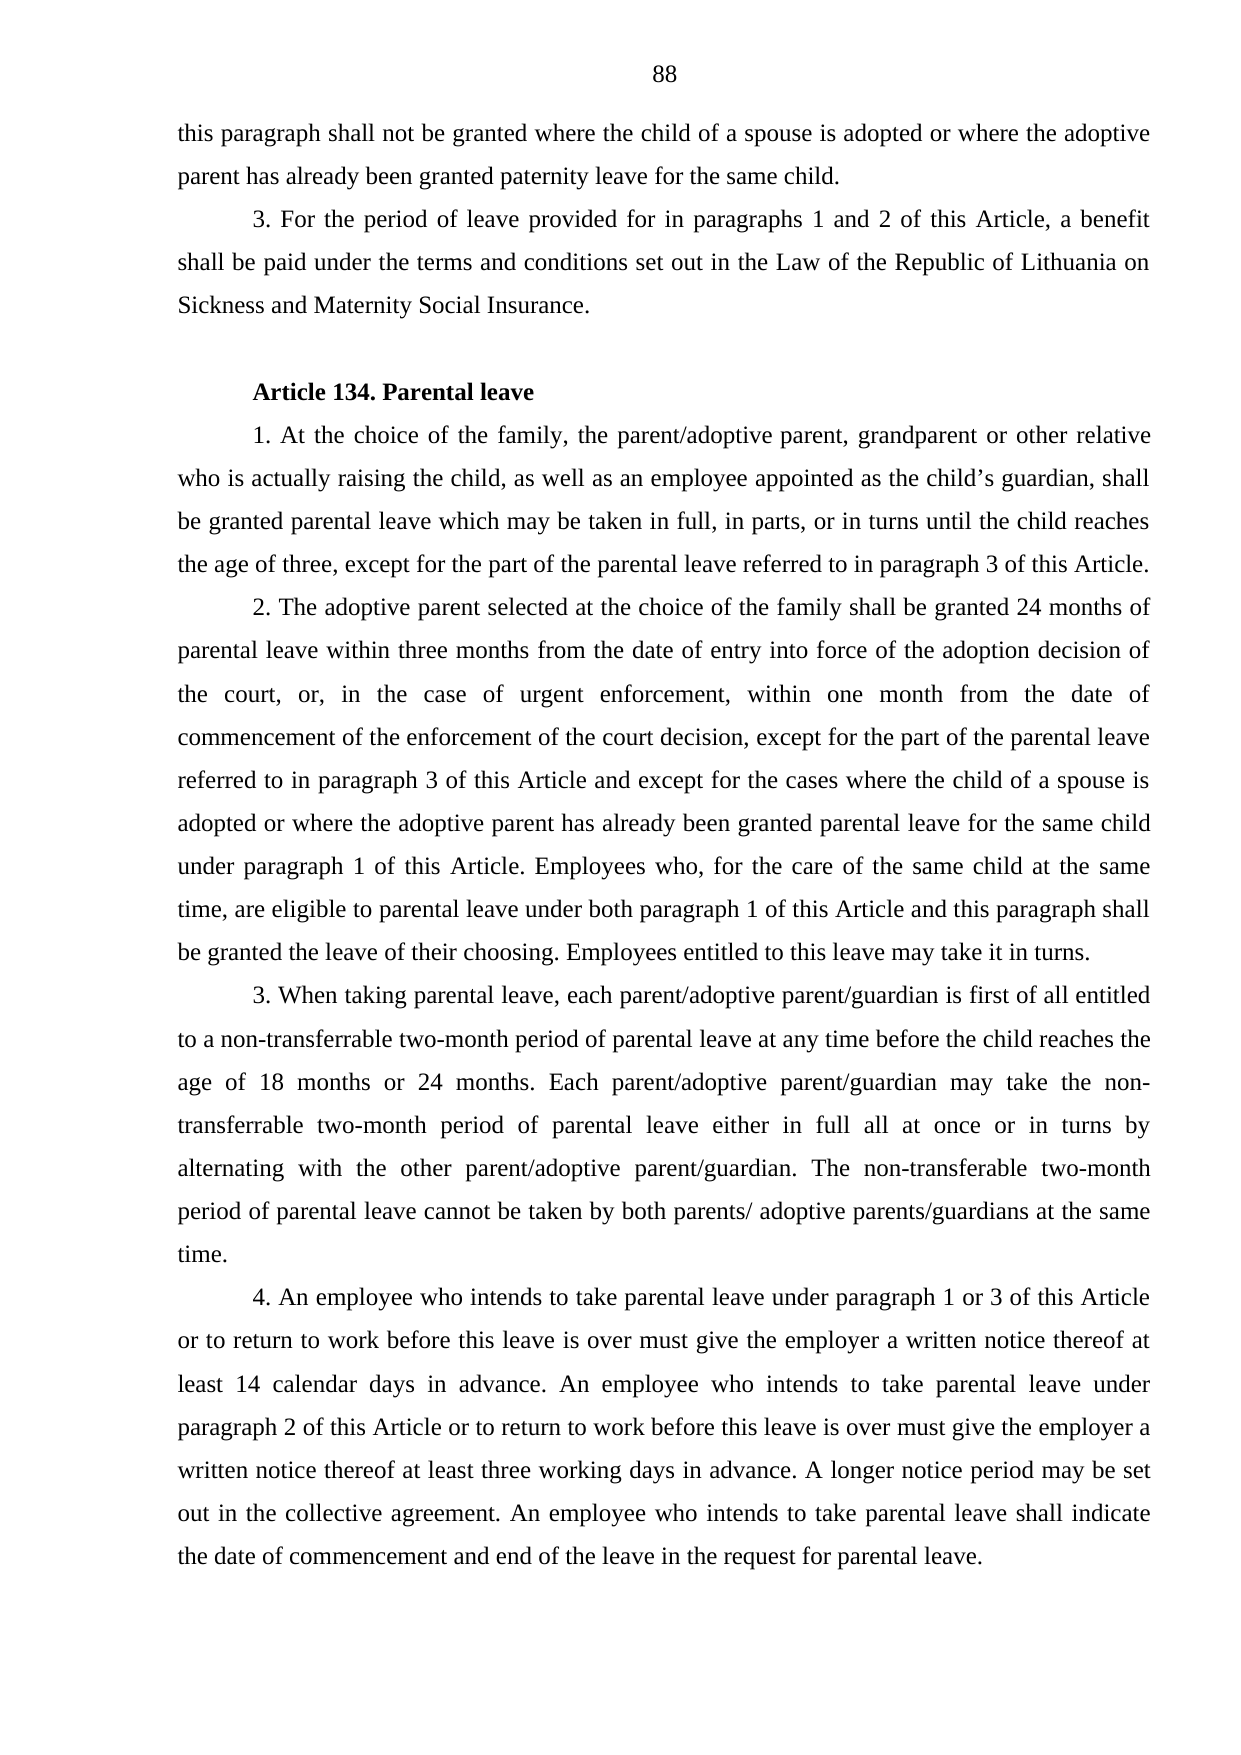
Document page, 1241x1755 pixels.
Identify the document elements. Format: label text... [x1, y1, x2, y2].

text 1. At the choice of the family, the parent/adoptive parent, grandparent or other relative who is actually raising the child, as well as an employee appointed as the child’s guardian, shall be granted parental leave which may be taken in full, in parts, or in turns until the child reaches the age of three, except for the part of the parental leave referred to in paragraph 3 of this Article. [177, 420, 1152, 578]
text 4. An employee who intends to take parental leave under paragraph 1 or 3 of this Article or to return to work before this leave is over must give the employer a written notice thereof at least 14 calendar days in advance. An employee who intends to take parental leave under paragraph 2 of this Article or to return to work before this leave is over must give the employer a written notice thereof at least three working days in advance. A longer notice period may be set out in the collective agreement. An employee who intends to take parental leave shall indicate the date of commencement and end of the leave in the request for parental leave. [177, 1282, 1152, 1570]
text 2. The adoptive parent selected at the choice of the family shall be granted 24 months of parental leave within three months from the date of entry into force of the adoption decision of the court, or, in the case of urgent enforcement, within one month from the date of commencement of the enforcement of the court decision, except for the part of the parental leave referred to in paragraph 3 of this Article and except for the cases where the child of a spouse is adopted or where the adoptive parent has already been granted parental leave for the same child under paragraph 1 of this Article. Employees who, for the care of the same child at the same time, are eligible to parental leave under both paragraph 1 of this Article and this paragraph shall be granted the leave of their choosing. Employees entitled to this leave may take it in turns. [177, 592, 1152, 966]
text Article 134. Parental leave [177, 377, 1152, 406]
text this paragraph shall not be granted where the child of a spouse is adopted or where the adoptive parent has already been granted paternity leave for the same child. [177, 118, 1152, 190]
text 3. For the period of leave provided for in paragraphs 1 and 2 of this Article, a benefit shall be paid under the terms and conditions set out in the Law of the Republic of Lithuania on Sickness and Maternity Social Insurance. [177, 204, 1152, 319]
text 3. When taking parental leave, each parent/adoptive parent/guardian is first of all entitled to a non-transferrable two-month period of parental leave at any time before the child reaches the age of 18 months or 24 months. Each parent/adoptive parent/guardian may take the non-transferrable two-month period of parental leave either in full all at once or in turns by alternating with the other parent/adoptive parent/guardian. The non-transferable two-month period of parental leave cannot be taken by both parents/ adoptive parents/guardians at the same time. [177, 981, 1152, 1268]
